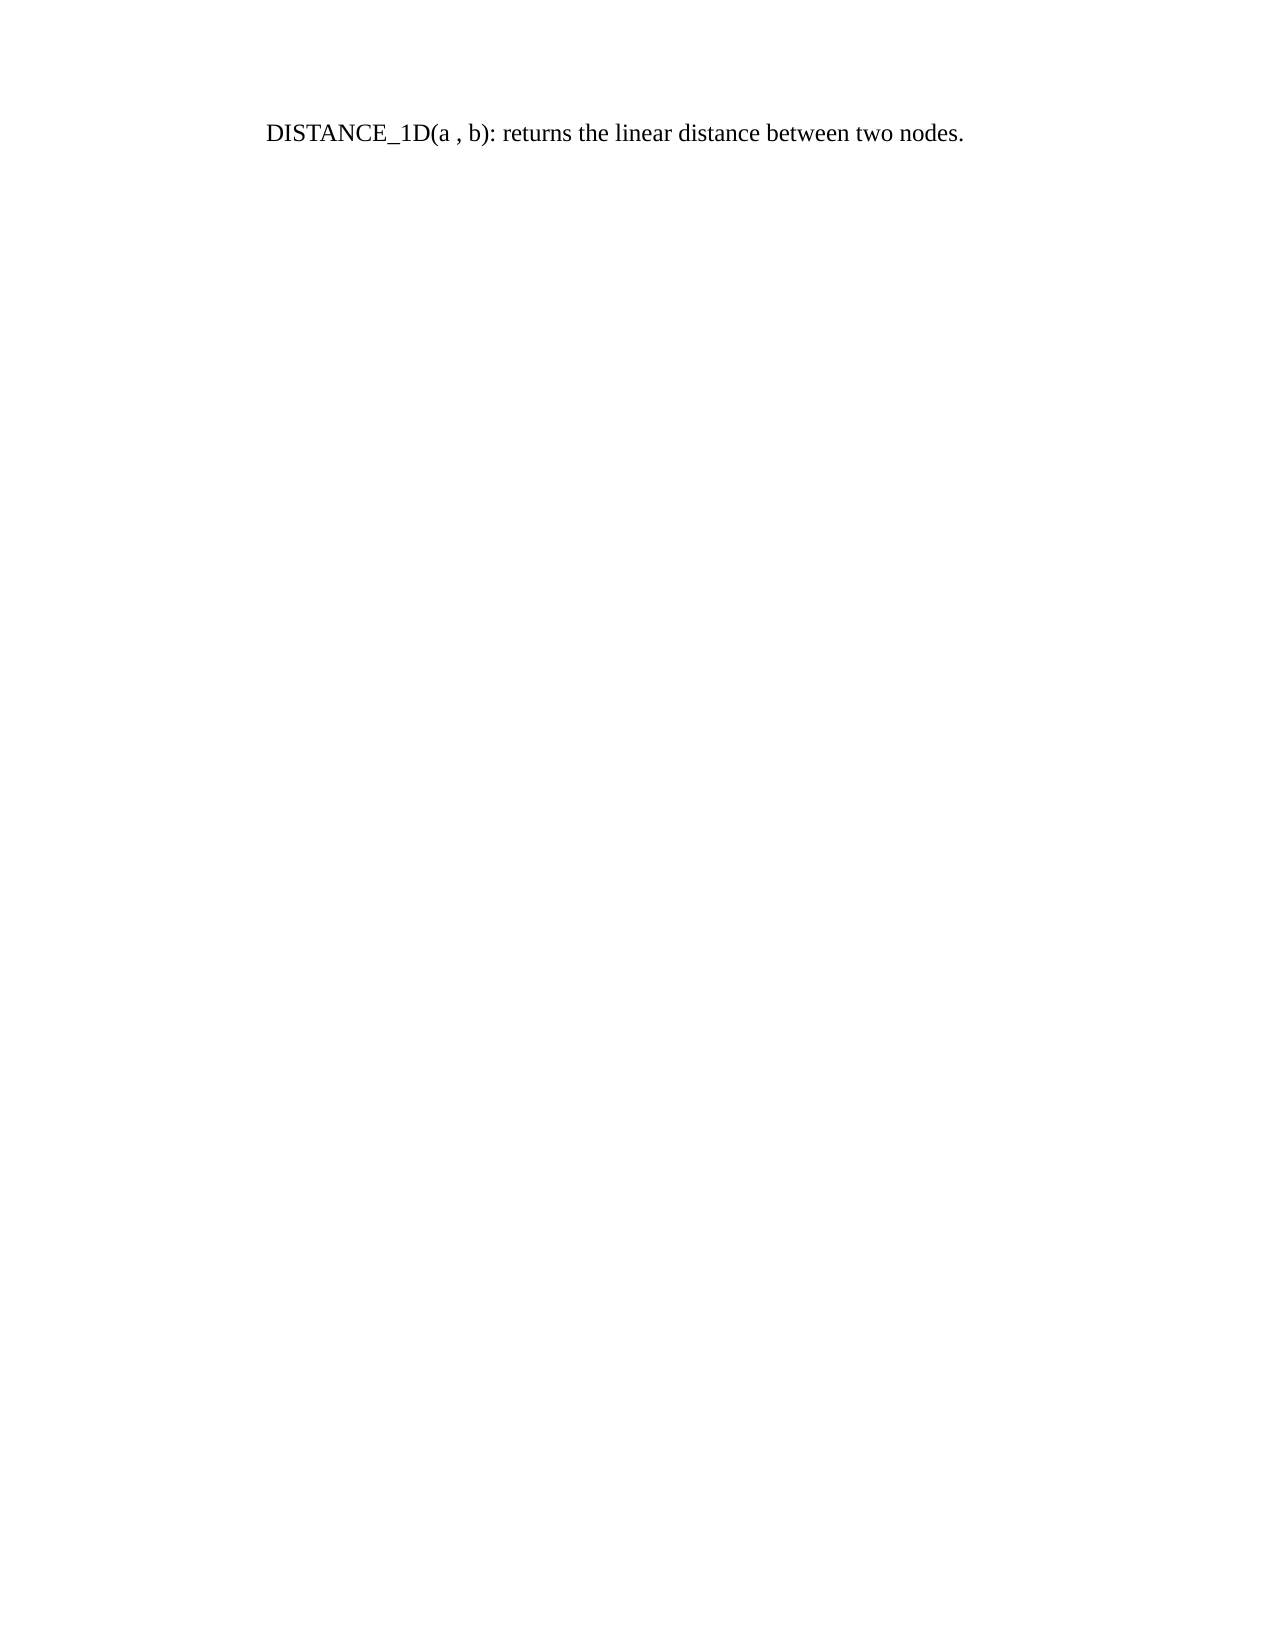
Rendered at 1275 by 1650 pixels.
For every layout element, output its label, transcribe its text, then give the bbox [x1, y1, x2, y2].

text DISTANCE_1D(a , b): returns the linear distance between two nodes. [118, 118, 1157, 147]
